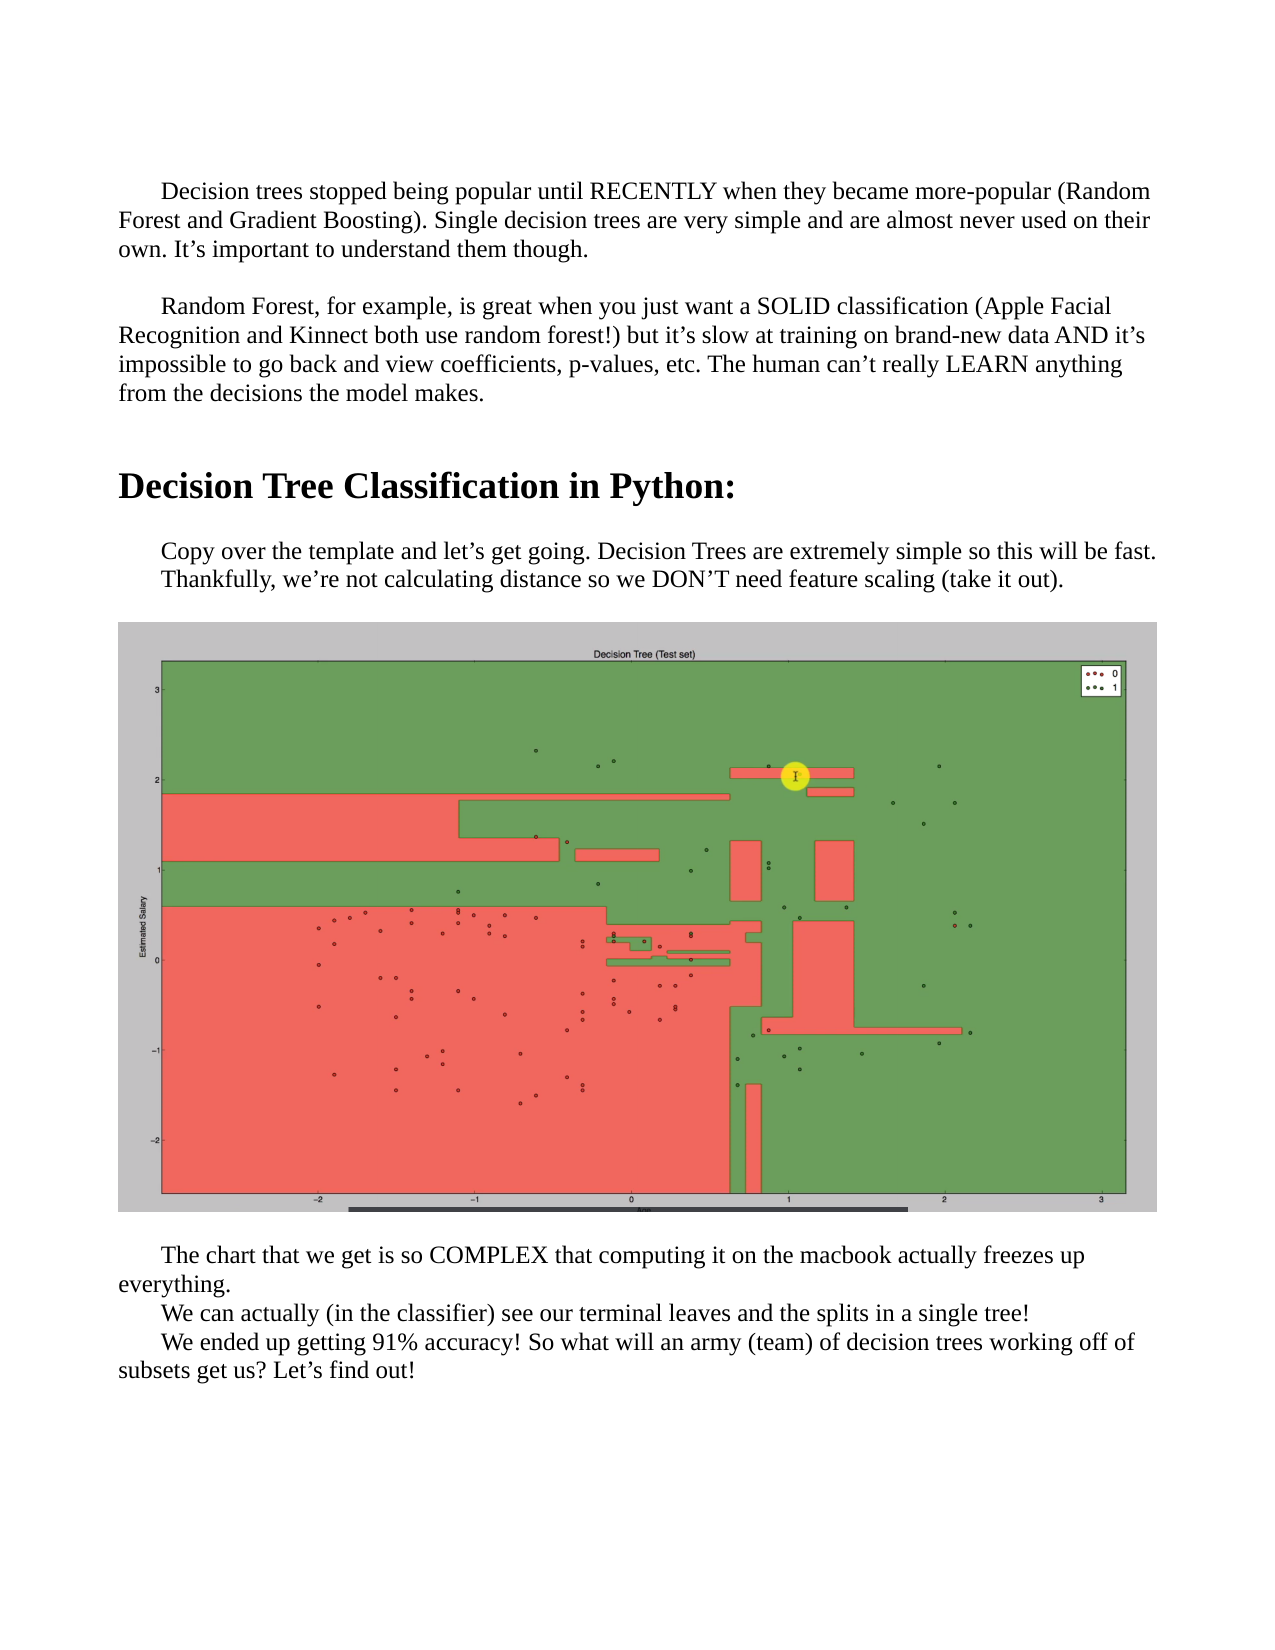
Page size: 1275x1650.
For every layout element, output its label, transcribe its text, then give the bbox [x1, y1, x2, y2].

text The chart that we get is so COMPLEX that computing it on the macbook actually freezes up everything. [118, 1240, 1157, 1298]
picture [118, 622, 1157, 1212]
text Thankfully, we’re not calculating distance so we DON’T need feature scaling (take it out). [118, 564, 1157, 593]
text Decision Tree Classification in Python: [118, 464, 1157, 507]
text Copy over the template and let’s get going. Decision Trees are extremely simple so this will be fast. [118, 536, 1157, 564]
text Random Forest, for example, is great when you just want a SOLID classification (Apple Facial Recognition and Kinnect both use random forest!) but it’s slow at training on brand-new data AND it’s impossible to go back and view coefficients, p-values, etc. The human can’t really LEARN anything from the decisions the model makes. [118, 291, 1157, 406]
text Decision trees stopped being popular until RECENTLY when they became more-popular (Random Forest and Gradient Boosting). Single decision trees are very simple and are almost never used on their own. It’s important to understand them though. [118, 176, 1157, 263]
text We ended up getting 91% accuracy! So what will an army (team) of decision trees working off of subsets get us? Let’s find out! [118, 1327, 1157, 1384]
text We can actually (in the classifier) see our terminal leaves and the splits in a single tree! [118, 1298, 1157, 1327]
